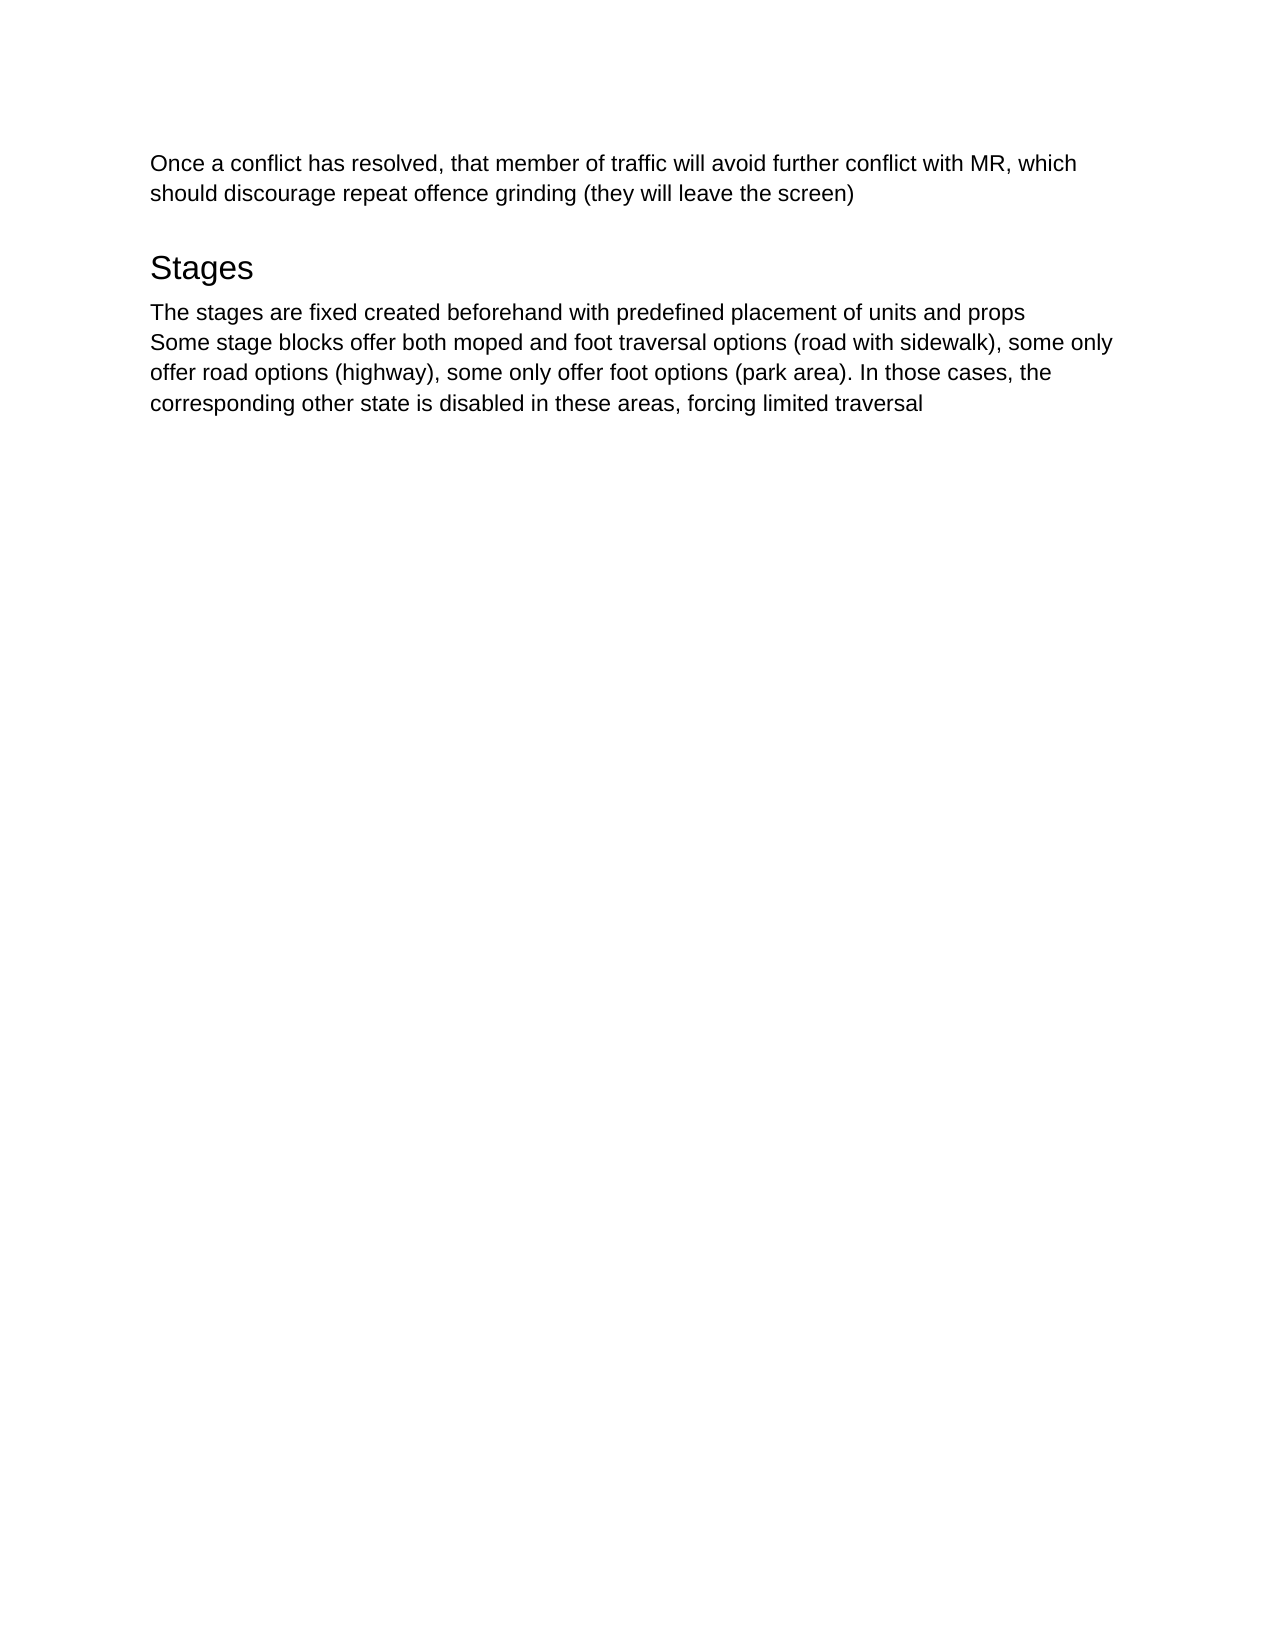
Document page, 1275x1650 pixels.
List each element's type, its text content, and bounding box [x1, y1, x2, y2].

text Once a conflict has resolved, that member of traffic will avoid further conflict with MR, which should discourage repeat offence grinding (they will leave the screen) [150, 150, 1125, 207]
subtitle Stages [150, 248, 1125, 286]
text Some stage blocks offer both moped and foot traversal options (road with sidewalk), some only offer road options (highway), some only offer foot options (park area). In those cases, the corresponding other state is disabled in these areas, forcing limited traversal [150, 329, 1125, 416]
text The stages are fixed created beforehand with predefined placement of units and props [150, 299, 1125, 325]
